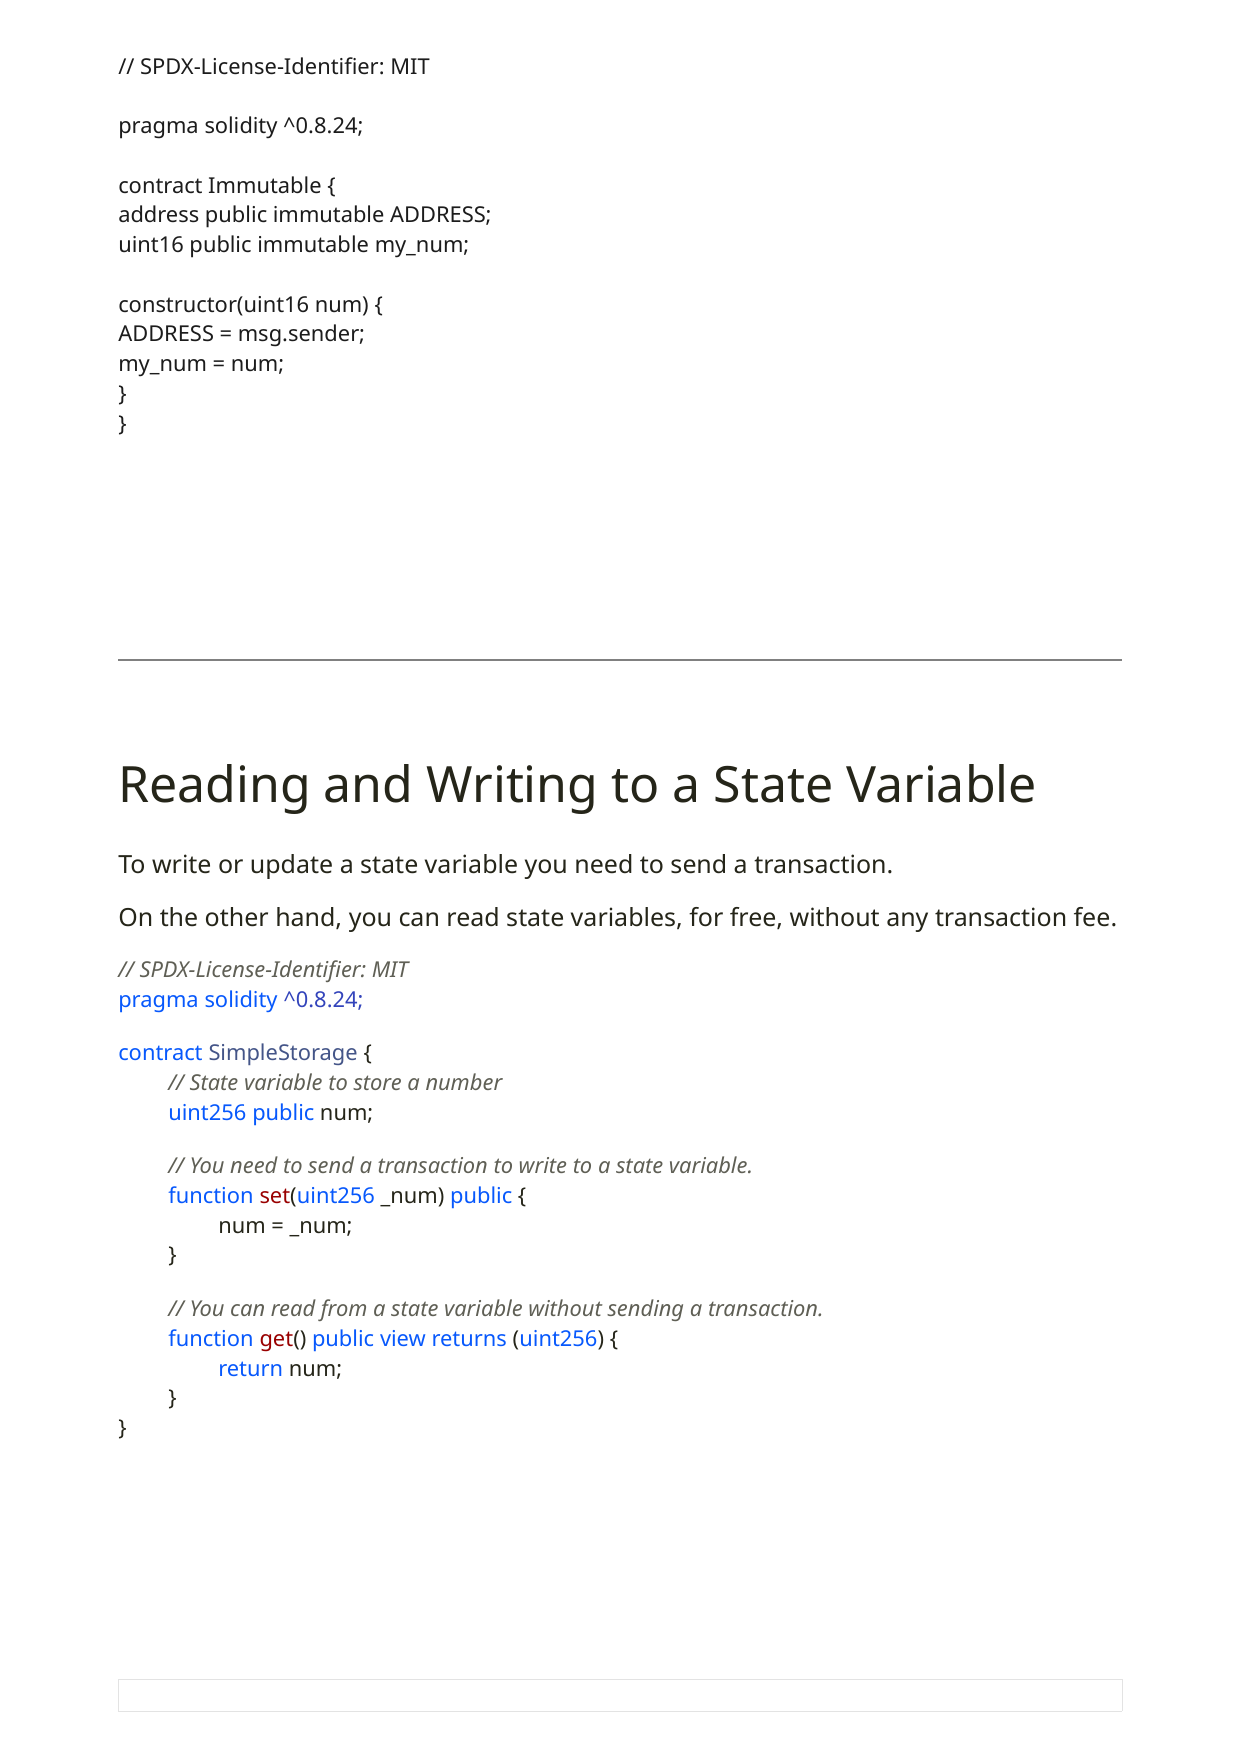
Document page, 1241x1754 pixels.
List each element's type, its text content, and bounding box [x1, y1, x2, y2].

text contract SimpleStorage { [118, 1037, 1122, 1067]
text // You can read from a state variable without sending a transaction. [118, 1293, 1122, 1323]
text constructor(uint16 num) { [118, 289, 1122, 318]
text // You need to send a transaction to write to a state variable. [118, 1150, 1122, 1180]
text On the other hand, you can read state variables, for free, without any transaction fee. [118, 900, 1122, 934]
subtitle Reading and Writing to a State Variable [118, 749, 1122, 817]
text return num; [118, 1352, 1122, 1382]
text // SPDX-License-Identifier: MIT [118, 954, 1122, 984]
text function set(uint256 _num) public { [118, 1180, 1122, 1210]
text ADDRESS = msg.sender; [118, 318, 1122, 348]
text my_num = num; [118, 348, 1122, 378]
text address public immutable ADDRESS; [118, 199, 1122, 229]
text } [118, 1382, 1122, 1412]
text } [118, 1412, 1122, 1442]
text // SPDX-License-Identifier: MIT [118, 51, 1122, 81]
text } [118, 1239, 1122, 1269]
text contract Immutable { [118, 169, 1122, 199]
text } [118, 378, 1122, 408]
text uint16 public immutable my_num; [118, 229, 1122, 259]
text pragma solidity ^0.8.24; [118, 110, 1122, 140]
text uint256 public num; [118, 1097, 1122, 1126]
text // State variable to store a number [118, 1067, 1122, 1097]
text To write or update a state variable you need to send a transaction. [118, 846, 1122, 880]
text pragma solidity ^0.8.24; [118, 984, 1122, 1013]
text num = _num; [118, 1210, 1122, 1239]
text } [118, 408, 1122, 438]
text function get() public view returns (uint256) { [118, 1323, 1122, 1352]
